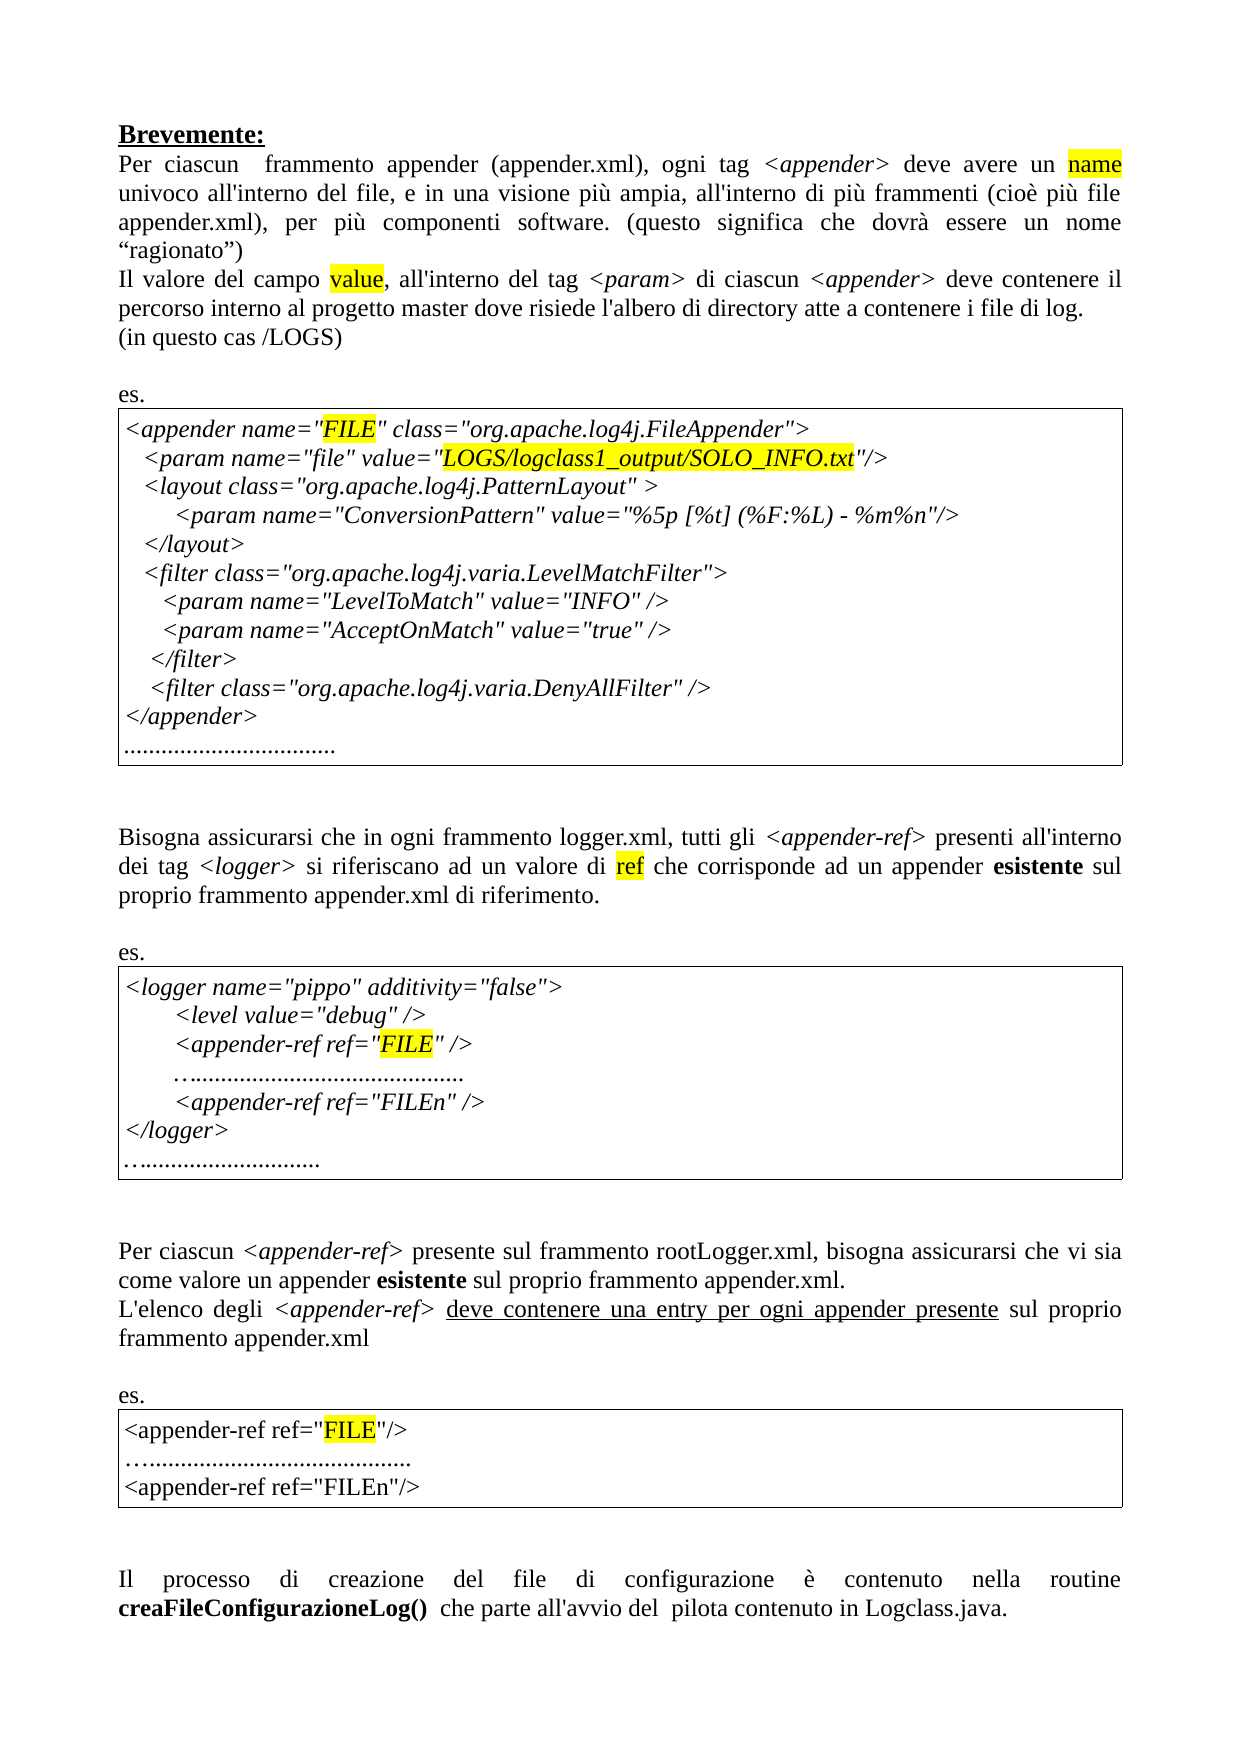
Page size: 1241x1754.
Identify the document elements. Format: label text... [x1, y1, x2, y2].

text L'elenco degli <appender-ref> deve contenere una entry per ogni appender presente sul proprio frammento appender.xml [118, 1294, 1122, 1351]
text Per ciascun frammento appender (appender.xml), ogni tag <appender> deve avere un name univoco all'interno del file, e in una visione più ampia, all'interno di più frammenti (cioè più file appender.xml), per più componenti software. (questo significa che dovrà essere un nome “ragionato”) [118, 149, 1122, 264]
text es. [118, 379, 1122, 408]
text Per ciascun <appender-ref> presente sul frammento rootLogger.xml, bisogna assicurarsi che vi sia come valore un appender esistente sul proprio frammento appender.xml. [118, 1236, 1122, 1294]
text Il valore del campo value, all'interno del tag <param> di ciascun <appender> deve contenere il percorso interno al progetto master dove risiede l'albero di directory atte a contenere i file di log. [118, 264, 1122, 322]
text es. [118, 1380, 1122, 1409]
text Bisogna assicurarsi che in ogni frammento logger.xml, tutti gli <appender-ref> presenti all'interno dei tag <logger> si riferiscano ad un valore di ref che corrisponde ad un appender esistente sul proprio frammento appender.xml di riferimento. [118, 822, 1122, 908]
table_header <appender-ref ref="FILE"/> ….......................................... <appender-ref ref="FILEn"/> [119, 1410, 1122, 1507]
text Brevemente: [118, 118, 1122, 149]
text (in questo cas /LOGS) [118, 322, 1122, 351]
table_header <appender name="FILE" class="org.apache.log4j.FileAppender"> <param name="file" value="LOGS/logclass1_output/SOLO_INFO.txt"/> <layout class="org.apache.log4j.PatternLayout" > <param name="ConversionPattern" value="%5p [%t] (%F:%L) - %m%n"/> </layout> <filter class="org.apache.log4j.varia.LevelMatchFilter"> <param name="LevelToMatch" value="INFO" /> <param name="AcceptOnMatch" value="true" /> </filter> <filter class="org.apache.log4j.varia.DenyAllFilter" /> </appender> .................................. [119, 409, 1122, 764]
text es. [118, 937, 1122, 966]
table_header <logger name="pippo" additivity="false"> <level value="debug" /> <appender-ref ref="FILE" /> …........................................... <appender-ref ref="FILEn" /> </logger> …............................ [119, 967, 1122, 1179]
text Il processo di creazione del file di configurazione è contenuto nella routine creaFileConfigurazioneLog() che parte all'avvio del pilota contenuto in Logclass.java. [118, 1564, 1122, 1622]
